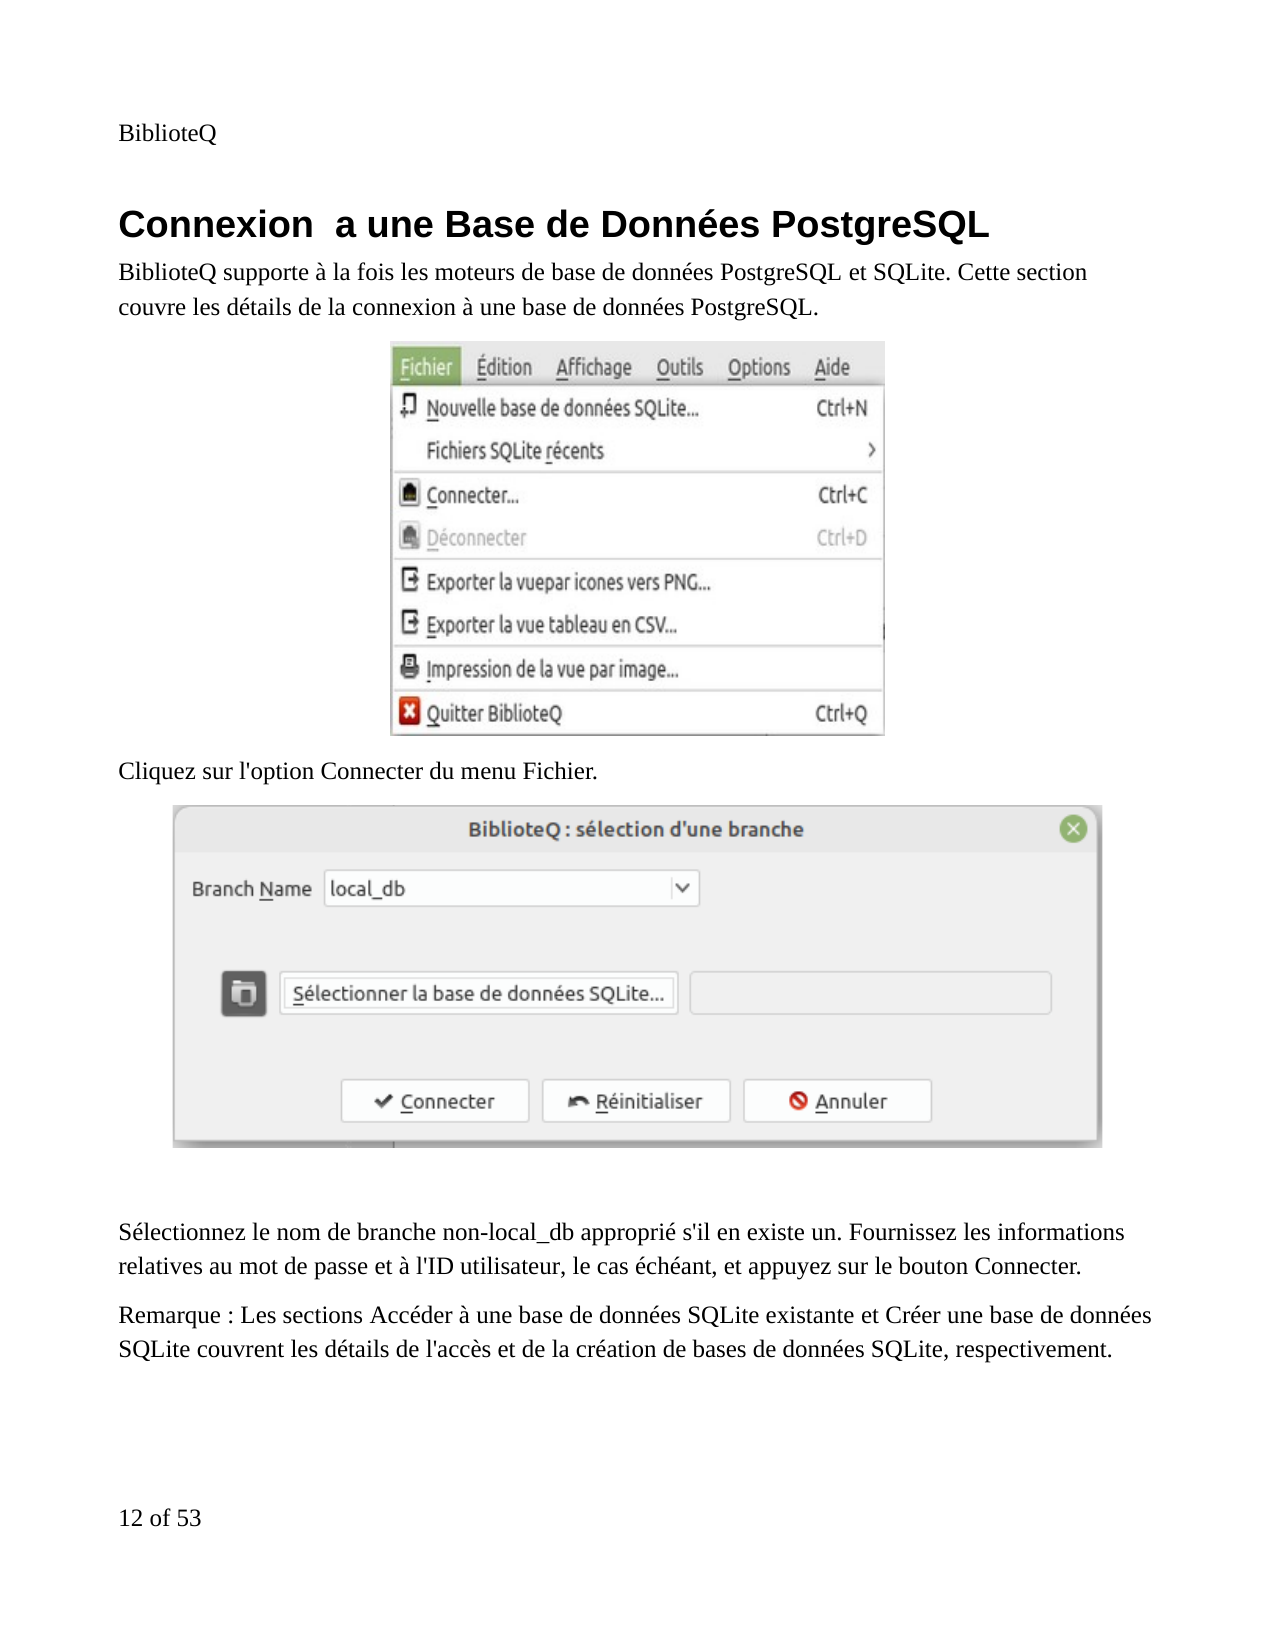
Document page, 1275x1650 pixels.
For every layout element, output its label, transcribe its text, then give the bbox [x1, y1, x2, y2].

text Cliquez sur l'option Connecter du menu Fichier. [118, 756, 1157, 785]
subtitle Connexion a une Base de Données PostgreSQL [118, 201, 1157, 245]
text Remarque : Les sections Accéder à une base de données SQLite existante et Créer une base de données SQLite couvrent les détails de l'accès et de la création de bases de données SQLite, respectivement. [118, 1300, 1157, 1363]
picture [390, 341, 885, 736]
text BiblioteQ supporte à la fois les moteurs de base de données PostgreSQL et SQLite. Cette section couvre les détails de la connexion à une base de données PostgreSQL. [118, 257, 1157, 321]
text Sélectionnez le nom de branche non-local_db approprié s'il en existe un. Fournissez les informations relatives au mot de passe et à l'ID utilisateur, le cas échéant, et appuyez sur le bouton Connecter. [118, 1217, 1157, 1280]
picture [172, 805, 1103, 1148]
